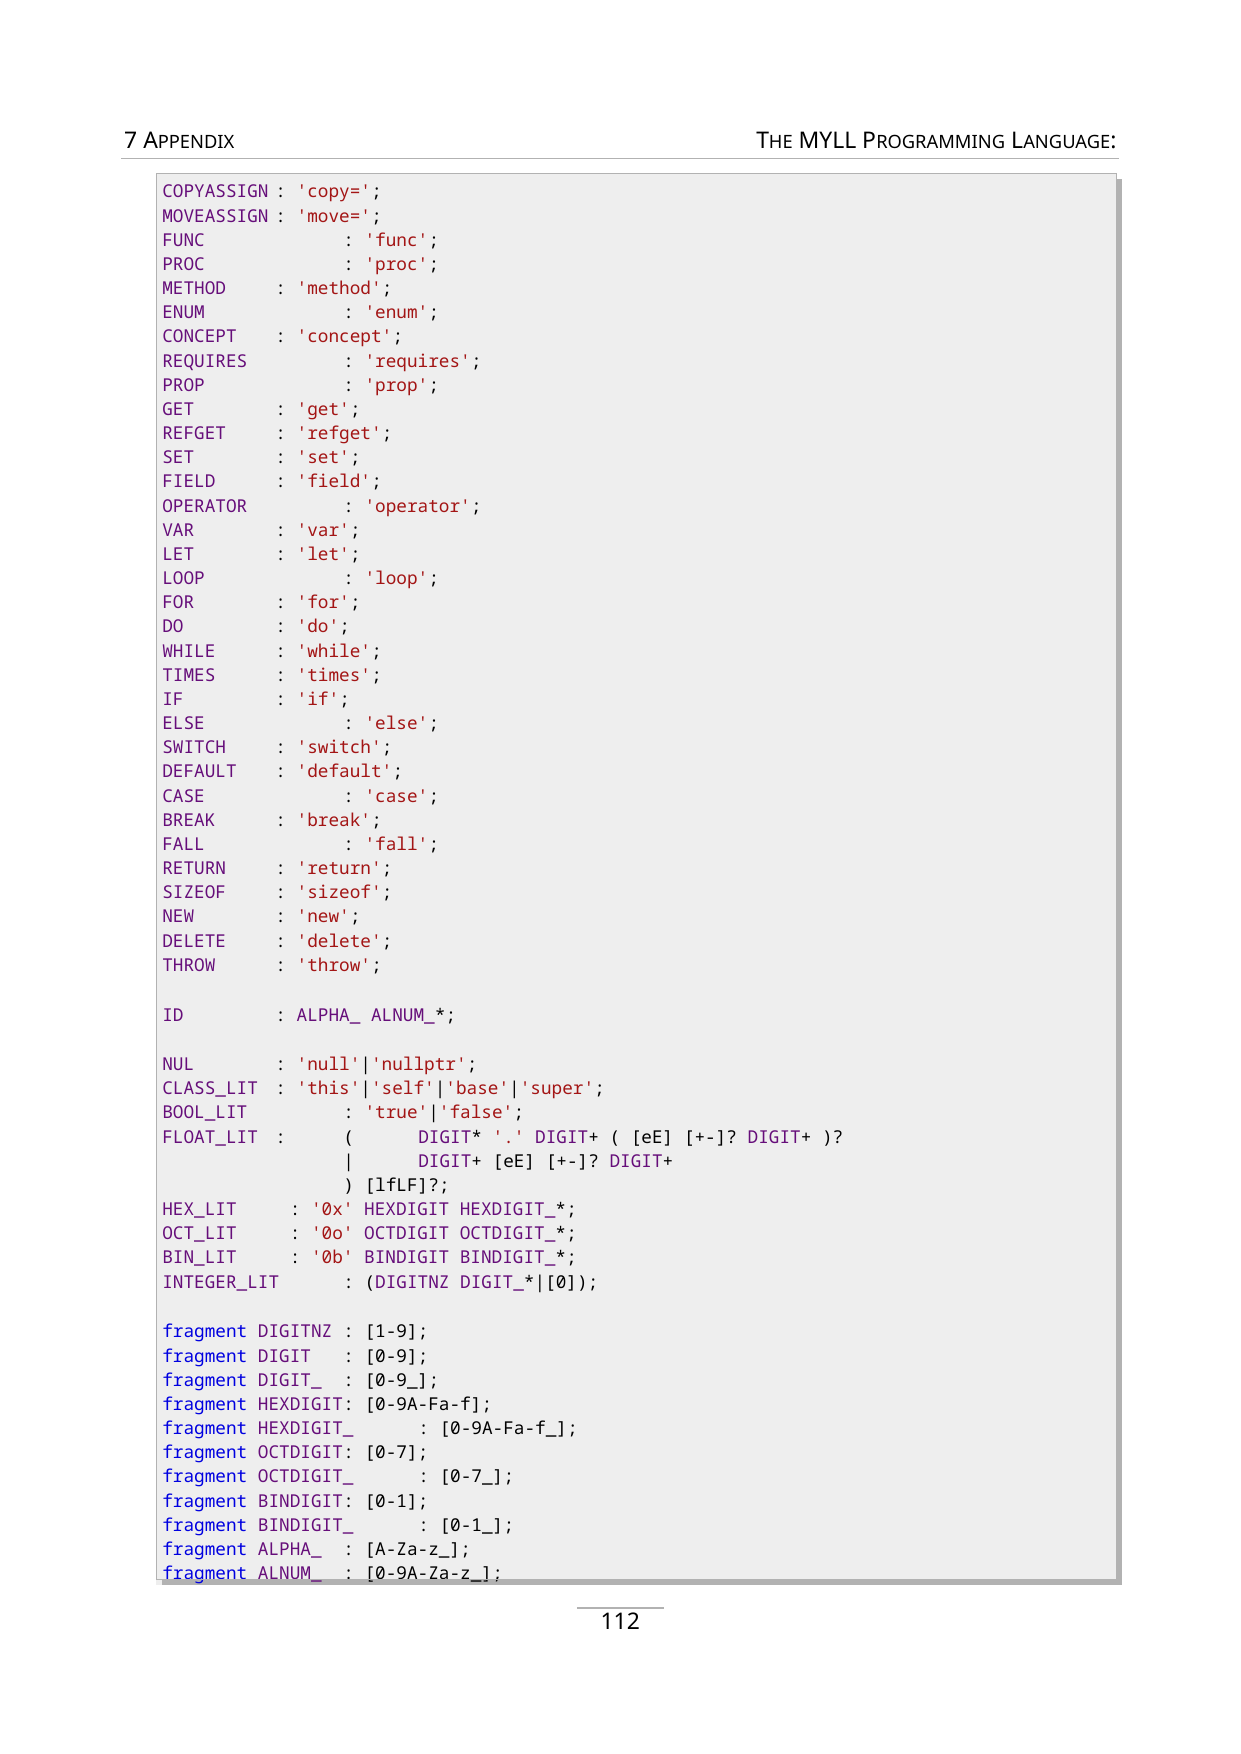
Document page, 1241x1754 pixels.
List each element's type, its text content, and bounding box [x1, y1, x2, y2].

text COPYASSIGN : 'copy='; MOVEASSIGN : 'move='; FUNC : 'func'; PROC : 'proc'; METHOD : 'method'; ENUM : 'enum'; CONCEPT : 'concept'; REQUIRES : 'requires'; PROP : 'prop'; GET : 'get'; REFGET : 'refget'; SET : 'set'; FIELD : 'field'; OPERATOR : 'operator'; VAR : 'var'; LET : 'let'; LOOP : 'loop'; FOR : 'for'; DO : 'do'; WHILE : 'while'; TIMES : 'times'; IF : 'if'; ELSE : 'else'; SWITCH : 'switch'; DEFAULT : 'default'; CASE : 'case'; BREAK : 'break'; FALL : 'fall'; RETURN : 'return'; SIZEOF : 'sizeof'; NEW : 'new'; DELETE : 'delete'; THROW : 'throw'; ID : ALPHA_ ALNUM_*; NUL : 'null'|'nullptr'; CLASS_LIT : 'this'|'self'|'base'|'super'; BOOL_LIT : 'true'|'false'; FLOAT_LIT : ( DIGIT* '.' DIGIT+ ( [eE] [+-]? DIGIT+ )? | DIGIT+ [eE] [+-]? DIGIT+ ) [lfLF]?; HEX_LIT : '0x' HEXDIGIT HEXDIGIT_*; OCT_LIT : '0o' OCTDIGIT OCTDIGIT_*; BIN_LIT : '0b' BINDIGIT BINDIGIT_*; INTEGER_LIT : (DIGITNZ DIGIT_*|[0]); fragment DIGITNZ : [1-9]; fragment DIGIT : [0-9]; fragment DIGIT_ : [0-9_]; fragment HEXDIGIT : [0-9A-Fa-f]; fragment HEXDIGIT_ : [0-9A-Fa-f_]; fragment OCTDIGIT : [0-7]; fragment OCTDIGIT_ : [0-7_]; fragment BINDIGIT : [0-1]; fragment BINDIGIT_ : [0-1_]; fragment ALPHA_ : [A-Za-z_]; fragment ALNUM_ : [0-9A-Za-z_]; [157, 174, 1116, 1579]
